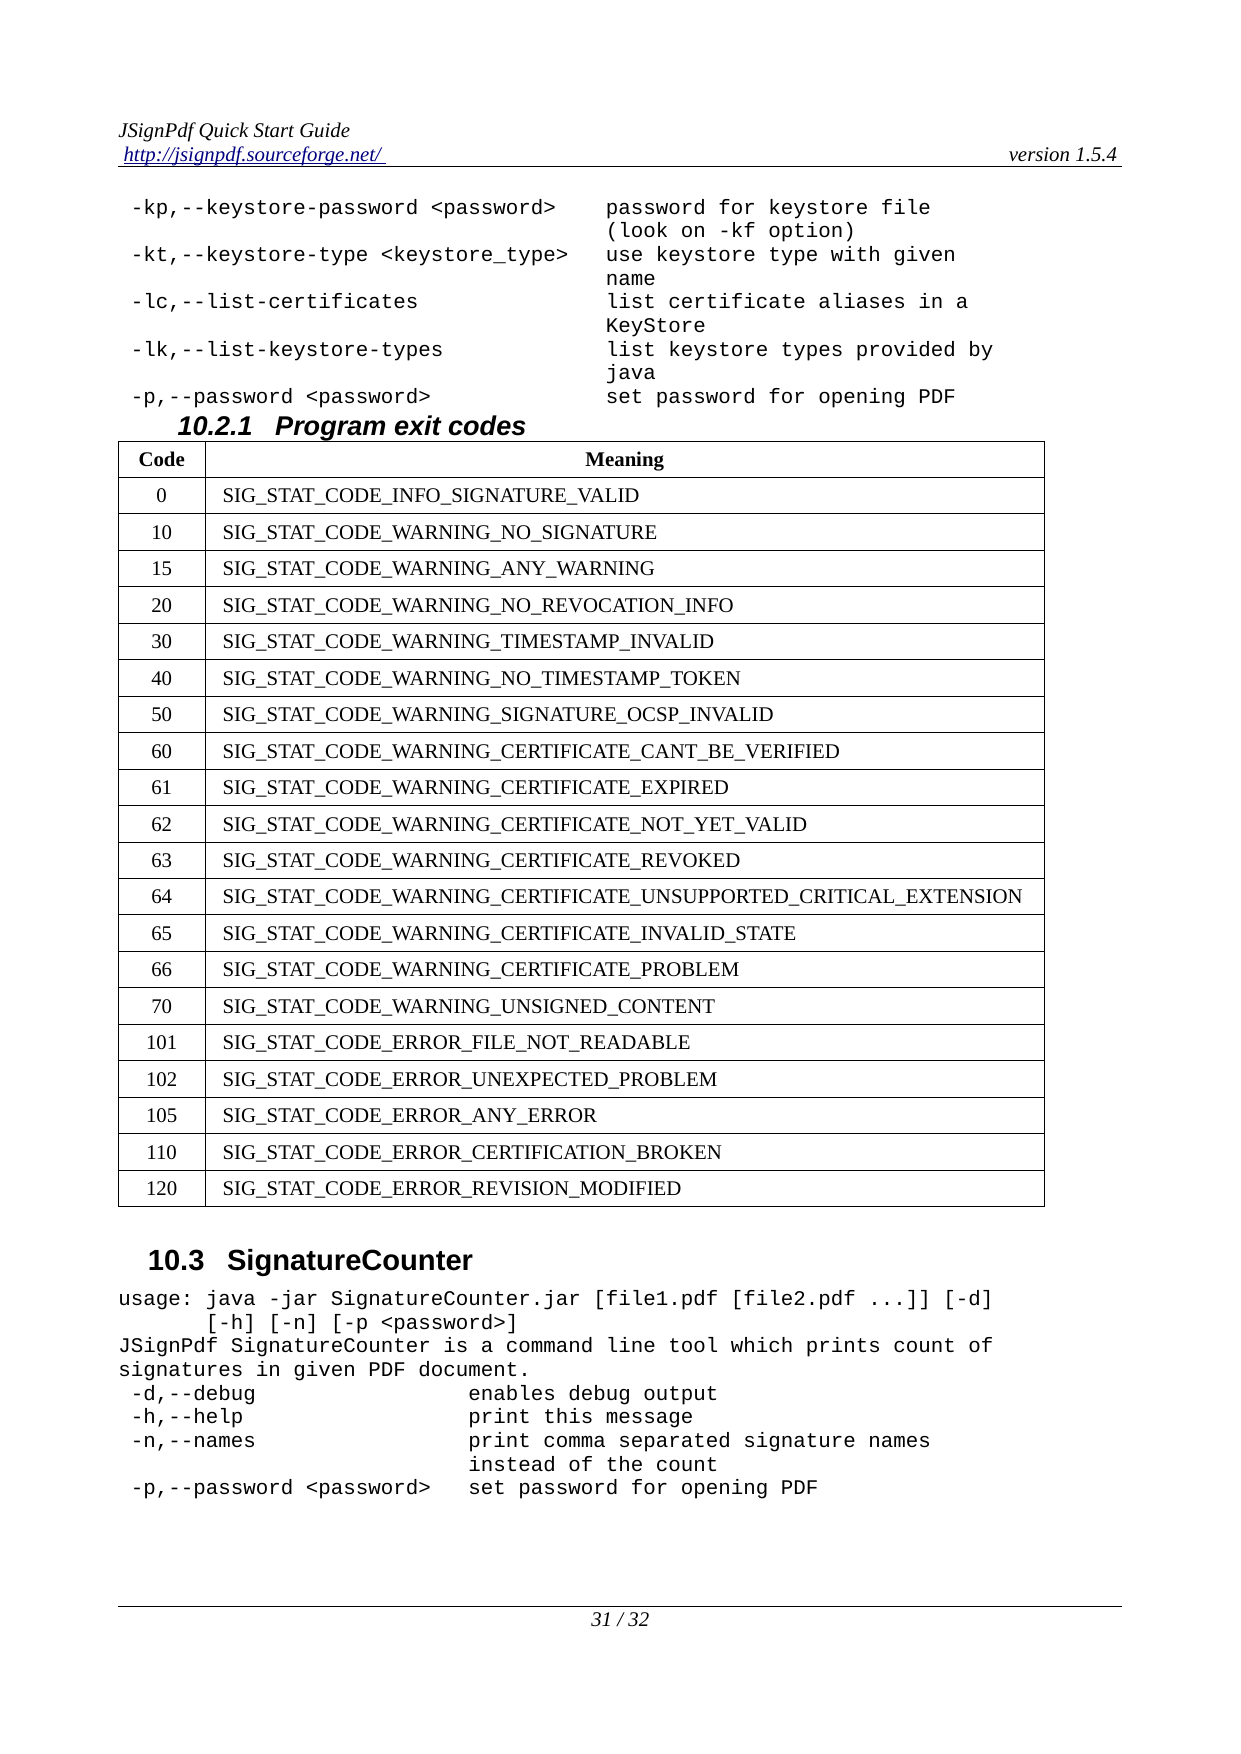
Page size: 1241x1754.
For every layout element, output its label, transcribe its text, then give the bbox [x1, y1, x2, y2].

table_cell SIG_STAT_CODE_ERROR_UNEXPECTED_PROBLEM [206, 1061, 1044, 1097]
table_cell SIG_STAT_CODE_ERROR_CERTIFICATION_BROKEN [206, 1134, 1044, 1169]
table_cell 120 [119, 1171, 205, 1206]
table_cell 64 [119, 879, 205, 914]
table_cell SIG_STAT_CODE_WARNING_CERTIFICATE_INVALID_STATE [206, 915, 1044, 951]
text -kt,--keystore-type <keystore_type> use keystore type with given [118, 244, 1122, 268]
table_cell 66 [119, 952, 205, 987]
table_cell SIG_STAT_CODE_WARNING_CERTIFICATE_UNSUPPORTED_CRITICAL_EXTENSION [206, 879, 1044, 914]
table_cell 61 [119, 770, 205, 805]
text name [118, 268, 1122, 291]
text [-h] [-n] [-p <password>] [118, 1312, 1122, 1335]
text -p,--password <password> set password for opening PDF [118, 386, 1122, 409]
table_cell 50 [119, 697, 205, 732]
text (look on -kf option) [118, 220, 1122, 244]
table_cell SIG_STAT_CODE_WARNING_CERTIFICATE_PROBLEM [206, 952, 1044, 987]
table_header Code [119, 442, 205, 477]
table_cell 20 [119, 587, 205, 623]
table_cell SIG_STAT_CODE_WARNING_CERTIFICATE_CANT_BE_VERIFIED [206, 733, 1044, 768]
text -n,--names print comma separated signature names [118, 1430, 1122, 1453]
table_cell SIG_STAT_CODE_WARNING_NO_TIMESTAMP_TOKEN [206, 660, 1044, 696]
table_cell SIG_STAT_CODE_WARNING_SIGNATURE_OCSP_INVALID [206, 697, 1044, 732]
text JSignPdf SignatureCounter is a command line tool which prints count of [118, 1335, 1122, 1359]
table_cell 63 [119, 843, 205, 878]
text -d,--debug enables debug output [118, 1383, 1122, 1406]
table_cell 60 [119, 733, 205, 768]
text -kp,--keystore-password <password> password for keystore file [118, 197, 1122, 220]
table_cell SIG_STAT_CODE_ERROR_ANY_ERROR [206, 1098, 1044, 1133]
table_cell 101 [119, 1025, 205, 1060]
table_cell 40 [119, 660, 205, 696]
table_cell 110 [119, 1134, 205, 1169]
table_cell SIG_STAT_CODE_WARNING_CERTIFICATE_NOT_YET_VALID [206, 806, 1044, 841]
table_cell SIG_STAT_CODE_WARNING_ANY_WARNING [206, 551, 1044, 586]
table_cell SIG_STAT_CODE_ERROR_REVISION_MODIFIED [206, 1171, 1044, 1206]
table_cell SIG_STAT_CODE_INFO_SIGNATURE_VALID [206, 478, 1044, 513]
text java [118, 362, 1122, 386]
table_cell SIG_STAT_CODE_WARNING_TIMESTAMP_INVALID [206, 624, 1044, 659]
table_cell 65 [119, 915, 205, 951]
text -lk,--list-keystore-types list keystore types provided by [118, 339, 1122, 362]
table_cell SIG_STAT_CODE_WARNING_NO_REVOCATION_INFO [206, 587, 1044, 623]
table_header Meaning [206, 442, 1044, 477]
text -h,--help print this message [118, 1406, 1122, 1430]
table_cell SIG_STAT_CODE_WARNING_NO_SIGNATURE [206, 514, 1044, 550]
text -lc,--list-certificates list certificate aliases in a [118, 291, 1122, 315]
subtitle Program exit codes [177, 409, 1122, 441]
table_cell SIG_STAT_CODE_ERROR_FILE_NOT_READABLE [206, 1025, 1044, 1060]
table_cell 30 [119, 624, 205, 659]
text usage: java -jar SignatureCounter.jar [file1.pdf [file2.pdf ...]] [-d] [118, 1288, 1122, 1312]
subtitle SignatureCounter [148, 1243, 1116, 1276]
table_cell SIG_STAT_CODE_WARNING_UNSIGNED_CONTENT [206, 988, 1044, 1024]
text instead of the count [118, 1453, 1122, 1477]
table_cell 62 [119, 806, 205, 841]
text signatures in given PDF document. [118, 1359, 1122, 1383]
table_cell 0 [119, 478, 205, 513]
table_cell 105 [119, 1098, 205, 1133]
text -p,--password <password> set password for opening PDF [118, 1477, 1122, 1501]
text KeyStore [118, 315, 1122, 339]
table_cell 10 [119, 514, 205, 550]
table_cell 15 [119, 551, 205, 586]
table_cell SIG_STAT_CODE_WARNING_CERTIFICATE_REVOKED [206, 843, 1044, 878]
table_cell 70 [119, 988, 205, 1024]
table_cell SIG_STAT_CODE_WARNING_CERTIFICATE_EXPIRED [206, 770, 1044, 805]
table_cell 102 [119, 1061, 205, 1097]
